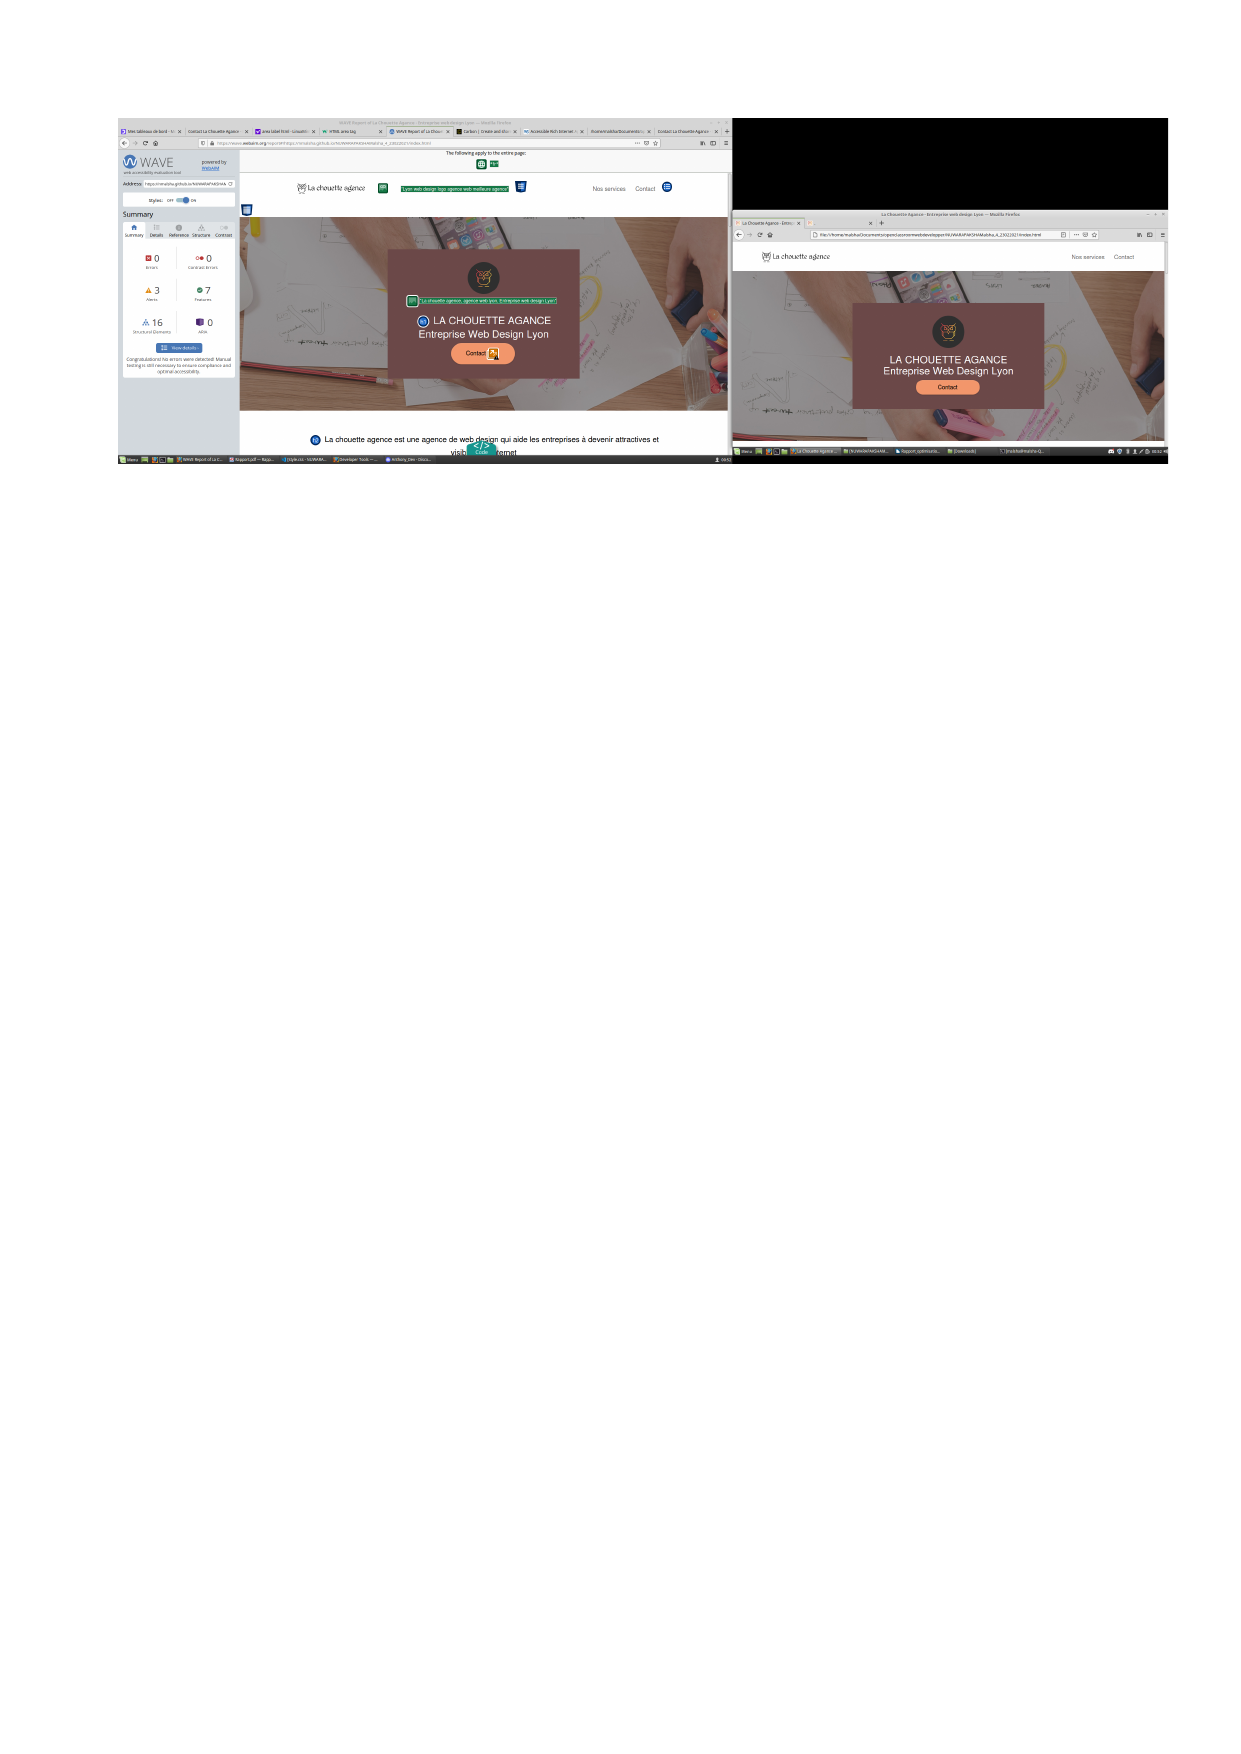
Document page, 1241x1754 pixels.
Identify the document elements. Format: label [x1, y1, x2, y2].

picture [118, 118, 1169, 464]
